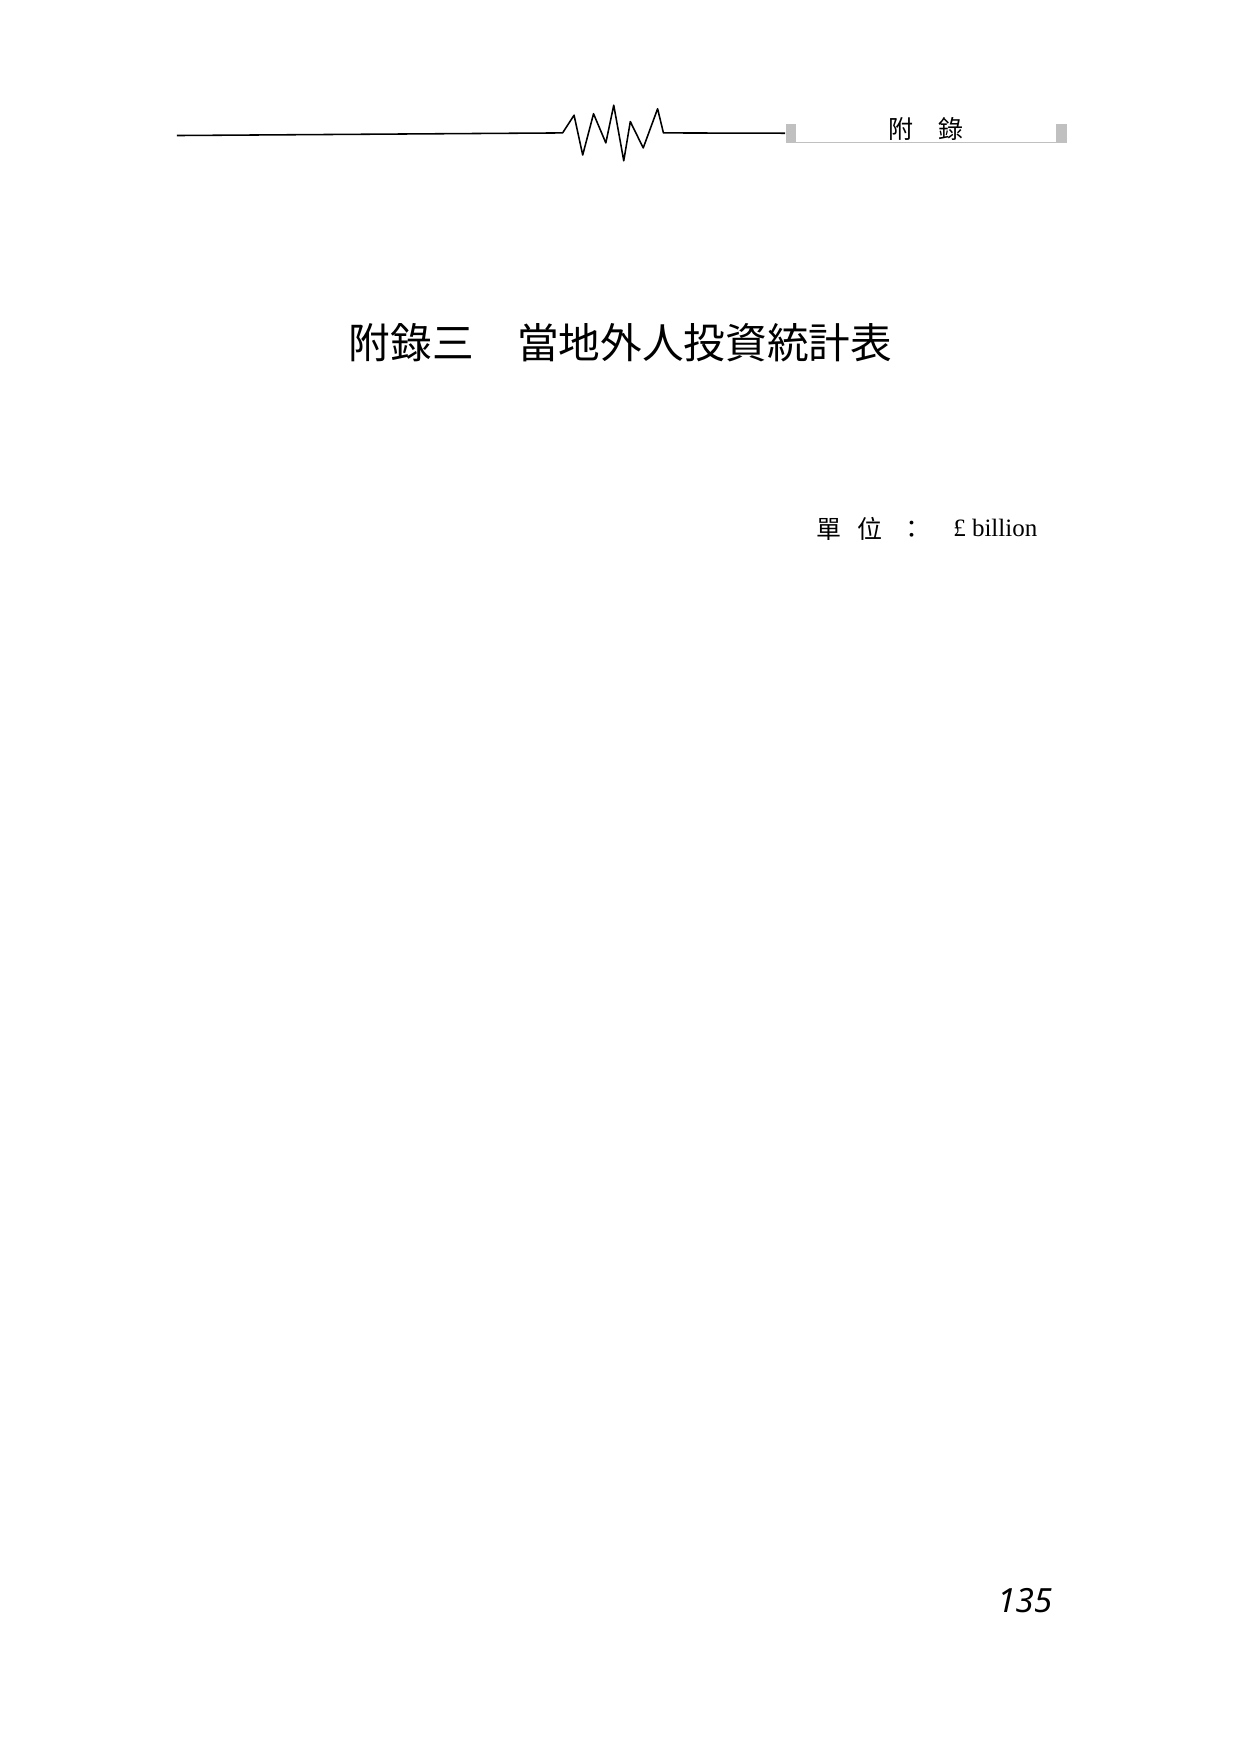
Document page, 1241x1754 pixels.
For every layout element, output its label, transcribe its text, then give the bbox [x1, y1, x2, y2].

text 附錄三 當地外人投資統計表 [183, 299, 1058, 361]
text 單位：£ billion [232, 486, 1058, 549]
